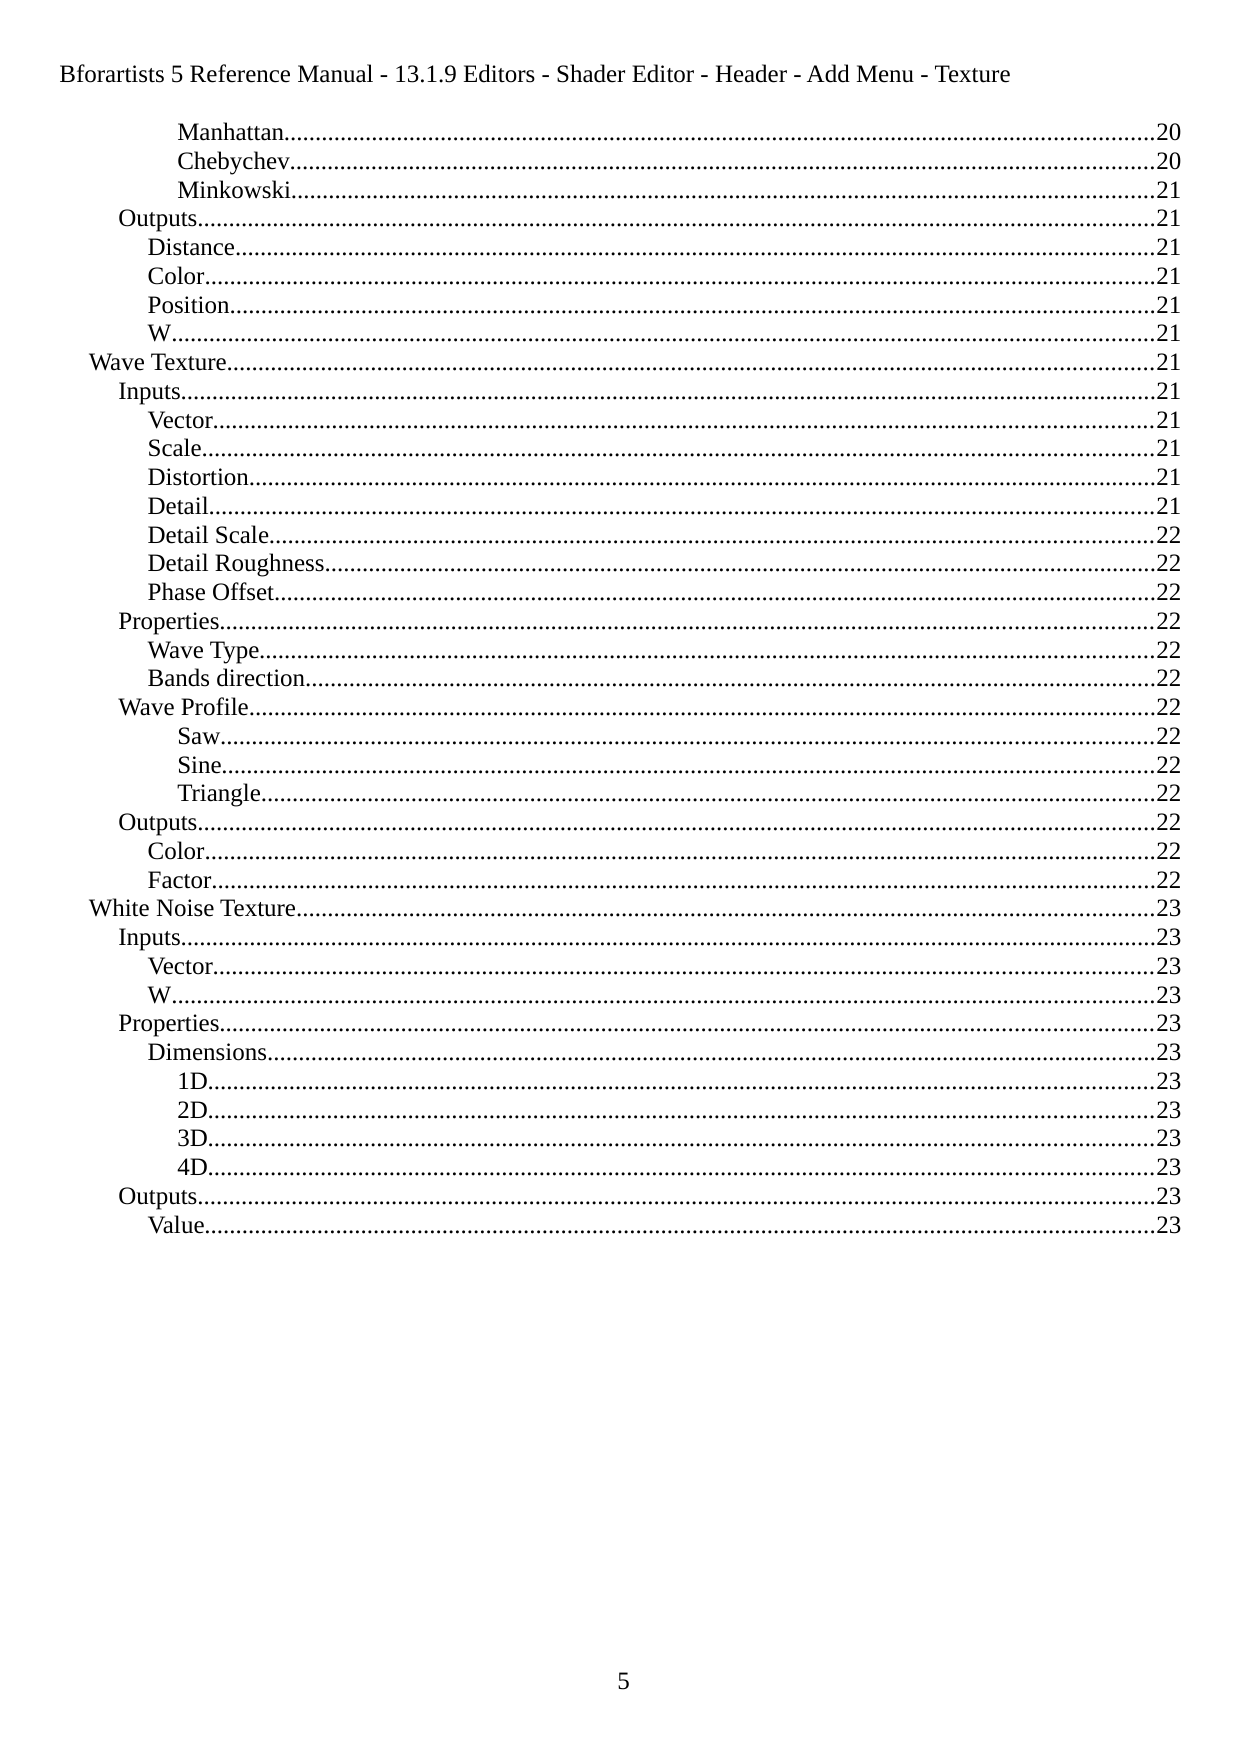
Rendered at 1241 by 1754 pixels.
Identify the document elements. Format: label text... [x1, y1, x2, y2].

text Position 21 [147, 290, 1181, 318]
text Distortion 21 [147, 462, 1181, 491]
text Minkowski 21 [177, 175, 1181, 203]
text White Noise Texture 23 [88, 893, 1181, 922]
text 1D 23 [177, 1066, 1181, 1095]
text Phase Offset 22 [147, 577, 1181, 606]
text Factor 22 [147, 865, 1181, 893]
text Vector 23 [147, 951, 1181, 980]
text Properties 23 [118, 1008, 1181, 1037]
text Dimensions 23 [147, 1037, 1181, 1066]
text Detail Scale 22 [147, 520, 1181, 548]
text Sine 22 [177, 750, 1181, 778]
text Color 21 [147, 261, 1181, 290]
text Chebychev 20 [177, 146, 1181, 175]
text 2D 23 [177, 1095, 1181, 1123]
text Detail Roughness 22 [147, 548, 1181, 577]
text Wave Texture 21 [88, 347, 1181, 376]
text Outputs 22 [118, 807, 1181, 836]
text Detail 21 [147, 491, 1181, 520]
text Color 22 [147, 836, 1181, 865]
text Outputs 23 [118, 1181, 1181, 1210]
text Wave Type 22 [147, 635, 1181, 663]
text W 23 [147, 980, 1181, 1008]
text 3D 23 [177, 1123, 1181, 1152]
text Manhattan 20 [177, 117, 1181, 146]
text 4D 23 [177, 1152, 1181, 1181]
text Inputs 23 [118, 922, 1181, 951]
text Vector 21 [147, 405, 1181, 433]
text W 21 [147, 318, 1181, 347]
text Triangle 22 [177, 778, 1181, 807]
text Bands direction 22 [147, 663, 1181, 692]
text Wave Profile 22 [118, 692, 1181, 721]
text Inputs 21 [118, 376, 1181, 405]
text Outputs 21 [118, 203, 1181, 232]
text Value 23 [147, 1210, 1181, 1238]
text Saw 22 [177, 721, 1181, 750]
text Scale 21 [147, 433, 1181, 462]
text Distance 21 [147, 232, 1181, 261]
text Properties 22 [118, 606, 1181, 635]
